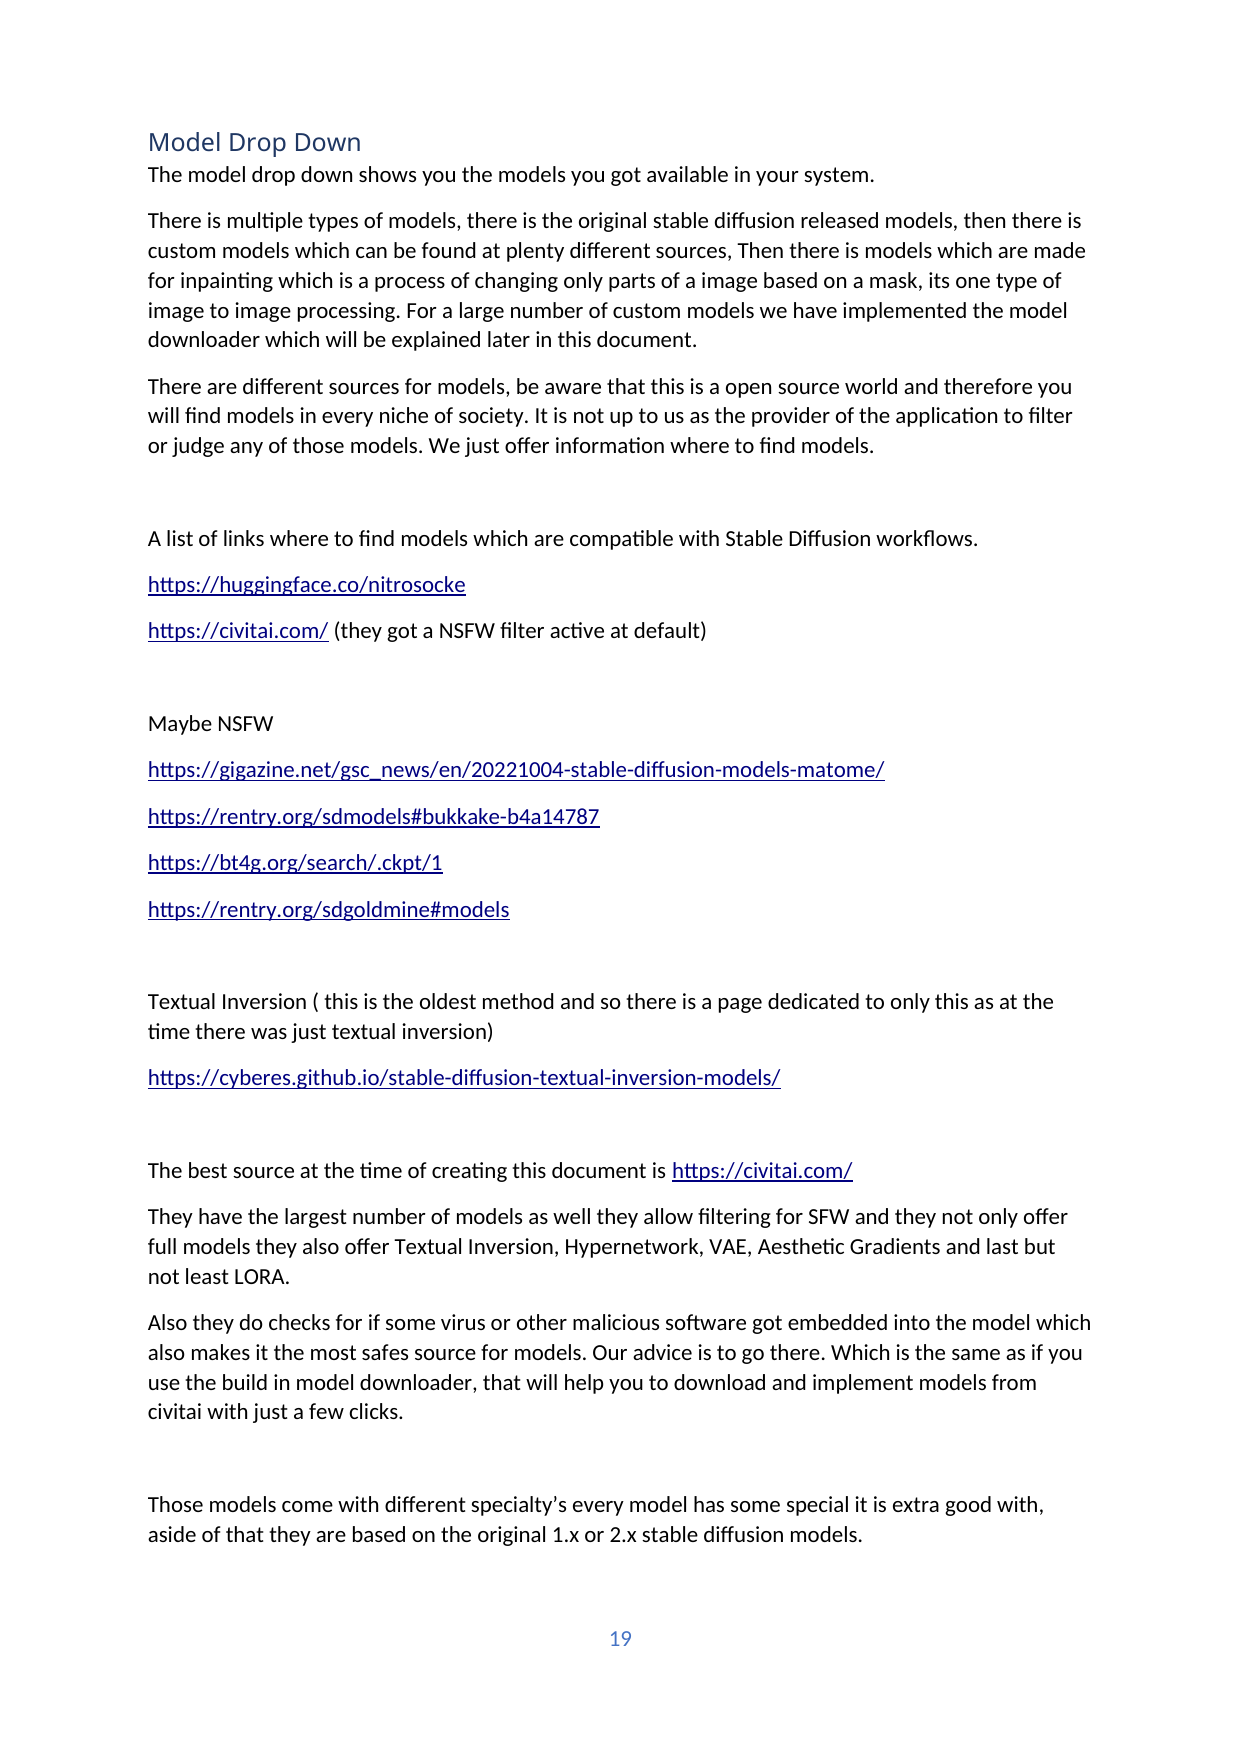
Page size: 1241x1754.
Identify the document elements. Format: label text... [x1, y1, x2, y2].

text The model drop down shows you the models you got available in your system. [148, 160, 1093, 188]
text https://cyberes.github.io/stable-diffusion-textual-inversion-models/ [148, 1063, 1093, 1091]
text Also they do checks for if some virus or other malicious software got embedded into the model which also makes it the most safes source for models. Our advice is to go there. Which is the same as if you use the build in model downloader, that will help you to download and implement models from civitai with just a few clicks. [148, 1308, 1093, 1425]
text https://huggingface.co/nitrosocke [148, 570, 1093, 598]
text https://rentry.org/sdgoldmine#models [148, 895, 1093, 923]
text Maybe NSFW [148, 709, 1093, 737]
text The best source at the time of creating this document is https://civitai.com/ [148, 1156, 1093, 1184]
subtitle Model Drop Down [148, 124, 1093, 158]
text There are different sources for models, be aware that this is a open source world and therefore you will find models in every niche of society. It is not up to us as the provider of the application to filter or judge any of those models. We just offer information where to find models. [148, 372, 1093, 459]
text https://rentry.org/sdmodels#bukkake-b4a14787 [148, 802, 1093, 830]
text https://gigazine.net/gsc_news/en/20221004-stable-diffusion-models-matome/ [148, 756, 1093, 784]
text Textual Inversion ( this is the oldest method and so there is a page dedicated to only this as at the time there was just textual inversion) [148, 987, 1093, 1045]
text https://civitai.com/ (they got a NSFW filter active at default) [148, 617, 1093, 644]
text There is multiple types of models, there is the original stable diffusion released models, then there is custom models which can be found at plenty different sources, Then there is models which are made for inpainting which is a process of changing only parts of a image based on a mask, its one type of image to image processing. For a large number of custom models we have implemented the model downloader which will be explained later in this document. [148, 207, 1093, 353]
text Those models come with different specialty’s every model has some special it is extra good with, aside of that they are based on the original 1.x or 2.x stable diffusion models. [148, 1490, 1093, 1548]
text https://bt4g.org/search/.ckpt/1 [148, 848, 1093, 876]
text A list of links where to find models which are compatible with Stable Diffusion workflows. [148, 524, 1093, 552]
text They have the largest number of models as well they allow filtering for SFW and they not only offer full models they also offer Textual Inversion, Hypernetwork, VAE, Aesthetic Gradients and last but not least LORA. [148, 1202, 1093, 1290]
